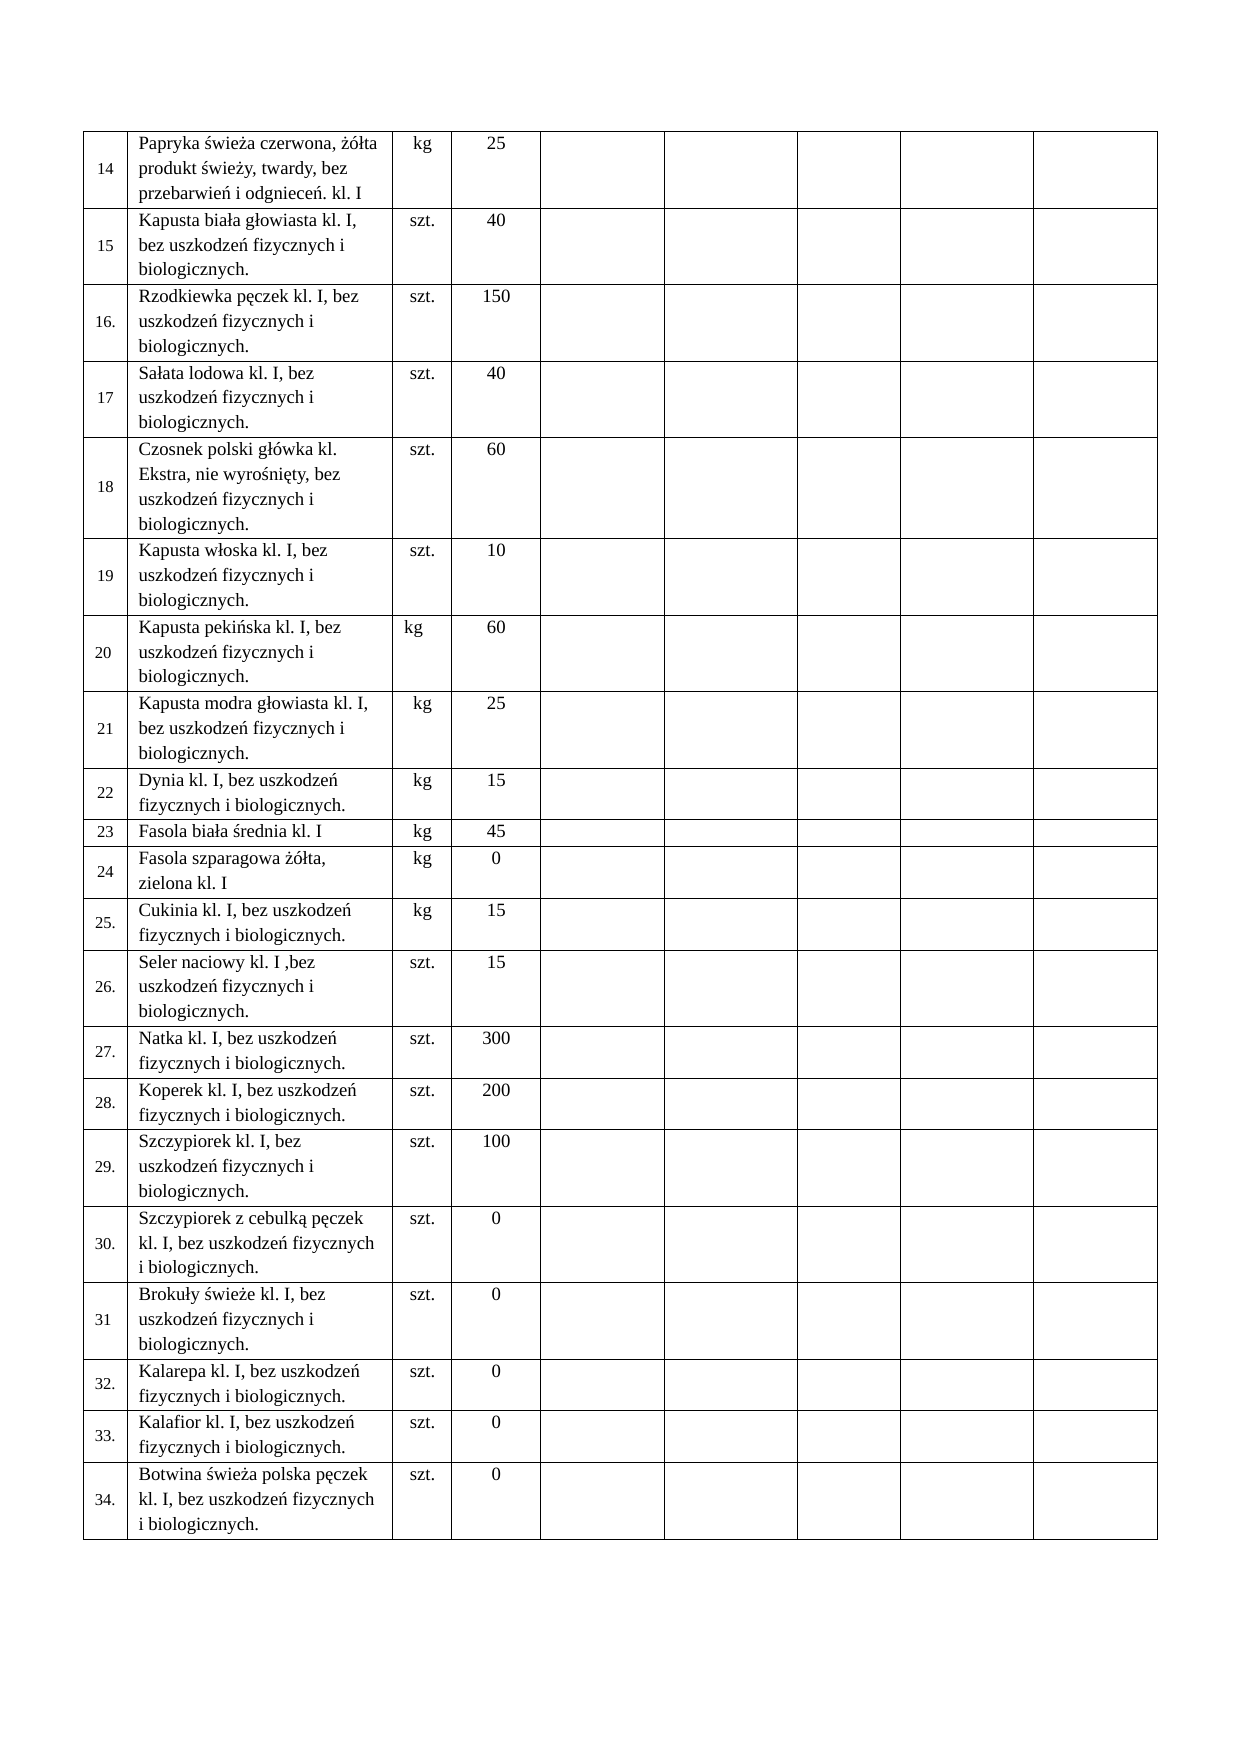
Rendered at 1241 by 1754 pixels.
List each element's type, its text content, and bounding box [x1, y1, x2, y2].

table_cell szt. [393, 1027, 451, 1078]
table_cell [798, 438, 900, 538]
table_cell [665, 1027, 797, 1078]
table_cell [665, 820, 797, 846]
table_cell [665, 1079, 797, 1129]
table_cell 16. [84, 285, 127, 361]
table_cell [798, 285, 900, 361]
table_cell [541, 692, 664, 768]
table_cell kg [393, 616, 451, 691]
table_cell [1034, 616, 1157, 691]
table_cell [541, 769, 664, 819]
table_cell Koperek kl. I, bez uszkodzeń fizycznych i biologicznych. [128, 1079, 392, 1129]
table_cell [1034, 820, 1157, 846]
table_cell [901, 539, 1033, 615]
table_cell szt. [393, 1079, 451, 1129]
table_cell [665, 769, 797, 819]
table_cell 18 [84, 438, 127, 538]
table_cell [798, 820, 900, 846]
table_cell [901, 1360, 1033, 1410]
table_cell [1034, 1283, 1157, 1359]
table_cell kg [393, 820, 451, 846]
table_cell [798, 1027, 900, 1078]
table_cell [901, 1207, 1033, 1282]
table_cell 20 [84, 616, 127, 691]
table_cell Czosnek polski główka kl. Ekstra, nie wyrośnięty, bez uszkodzeń fizycznych i biologicznych. [128, 438, 392, 538]
table_cell [901, 1130, 1033, 1206]
table_cell [901, 1463, 1033, 1538]
table_cell 10 [452, 539, 540, 615]
table_cell szt. [393, 209, 451, 284]
table_cell [901, 1027, 1033, 1078]
table_cell kg [393, 899, 451, 949]
table_cell 24 [84, 847, 127, 898]
table_cell 15 [452, 769, 540, 819]
table_cell [665, 539, 797, 615]
table_cell [665, 132, 797, 208]
table_cell Szczypiorek kl. I, bez uszkodzeń fizycznych i biologicznych. [128, 1130, 392, 1206]
table_cell [541, 1207, 664, 1282]
table_cell [665, 1463, 797, 1538]
table_cell 0 [452, 847, 540, 898]
table_cell [665, 362, 797, 437]
table_cell [665, 285, 797, 361]
table_cell [541, 847, 664, 898]
table_cell 0 [452, 1411, 540, 1462]
table_cell [1034, 132, 1157, 208]
table_cell 26. [84, 951, 127, 1026]
table_cell [541, 362, 664, 437]
table_cell [901, 899, 1033, 949]
table_cell 25 [452, 132, 540, 208]
table_cell 23 [84, 820, 127, 846]
table_cell 25 [452, 692, 540, 768]
table_cell 15 [452, 951, 540, 1026]
table_cell Kapusta włoska kl. I, bez uszkodzeń fizycznych i biologicznych. [128, 539, 392, 615]
table_cell [1034, 1079, 1157, 1129]
table_cell 31 [84, 1283, 127, 1359]
table_cell [1034, 769, 1157, 819]
table_cell [665, 616, 797, 691]
table_cell szt. [393, 1207, 451, 1282]
table_cell Rzodkiewka pęczek kl. I, bez uszkodzeń fizycznych i biologicznych. [128, 285, 392, 361]
table_cell [541, 1027, 664, 1078]
table_cell 150 [452, 285, 540, 361]
table_cell [665, 1411, 797, 1462]
table_cell 0 [452, 1463, 540, 1538]
table_cell [1034, 847, 1157, 898]
table_cell szt. [393, 1411, 451, 1462]
table_cell [901, 820, 1033, 846]
table_cell 200 [452, 1079, 540, 1129]
table_cell 0 [452, 1360, 540, 1410]
table_cell [798, 899, 900, 949]
table_cell 14 [84, 132, 127, 208]
table_cell [541, 616, 664, 691]
table_cell Kapusta biała głowiasta kl. I, bez uszkodzeń fizycznych i biologicznych. [128, 209, 392, 284]
table_cell szt. [393, 362, 451, 437]
table_cell [665, 1130, 797, 1206]
table_cell [901, 951, 1033, 1026]
table_cell szt. [393, 539, 451, 615]
table_cell 100 [452, 1130, 540, 1206]
table_cell [901, 132, 1033, 208]
table_cell [1034, 899, 1157, 949]
table_cell [798, 1463, 900, 1538]
table_cell 0 [452, 1207, 540, 1282]
table_cell 60 [452, 616, 540, 691]
table_cell [1034, 1130, 1157, 1206]
table_cell [541, 951, 664, 1026]
table_cell Dynia kl. I, bez uszkodzeń fizycznych i biologicznych. [128, 769, 392, 819]
table_cell [901, 1411, 1033, 1462]
table_cell 17 [84, 362, 127, 437]
table_cell [665, 438, 797, 538]
table_cell 45 [452, 820, 540, 846]
table_cell 40 [452, 209, 540, 284]
table_cell Sałata lodowa kl. I, bez uszkodzeń fizycznych i biologicznych. [128, 362, 392, 437]
table_cell [798, 692, 900, 768]
table_cell [665, 1283, 797, 1359]
table_cell [665, 899, 797, 949]
table_cell [798, 362, 900, 437]
table_cell 32. [84, 1360, 127, 1410]
table_cell 22 [84, 769, 127, 819]
table_cell [798, 847, 900, 898]
table_cell [798, 1079, 900, 1129]
table_cell Fasola szparagowa żółta, zielona kl. I [128, 847, 392, 898]
table_cell [798, 209, 900, 284]
table_cell Seler naciowy kl. I ,bez uszkodzeń fizycznych i biologicznych. [128, 951, 392, 1026]
table_cell kg [393, 692, 451, 768]
table_cell szt. [393, 285, 451, 361]
table_cell szt. [393, 438, 451, 538]
table_cell [1034, 1463, 1157, 1538]
table_cell [541, 1411, 664, 1462]
table_cell [901, 769, 1033, 819]
table_cell Kalafior kl. I, bez uszkodzeń fizycznych i biologicznych. [128, 1411, 392, 1462]
table_cell 34. [84, 1463, 127, 1538]
table_cell kg [393, 769, 451, 819]
table_cell [665, 692, 797, 768]
table_cell [901, 1283, 1033, 1359]
table_cell 27. [84, 1027, 127, 1078]
table_cell [541, 1283, 664, 1359]
table_cell 30. [84, 1207, 127, 1282]
table_cell szt. [393, 1463, 451, 1538]
table_cell 15 [84, 209, 127, 284]
table_cell [1034, 438, 1157, 538]
table_cell [1034, 285, 1157, 361]
table_cell [1034, 362, 1157, 437]
table_cell [665, 951, 797, 1026]
table_cell Botwina świeża polska pęczek kl. I, bez uszkodzeń fizycznych i biologicznych. [128, 1463, 392, 1538]
table_cell [901, 362, 1033, 437]
table_cell 19 [84, 539, 127, 615]
table_cell kg [393, 132, 451, 208]
table_cell [798, 1130, 900, 1206]
table_cell [541, 899, 664, 949]
table_cell szt. [393, 951, 451, 1026]
table_cell [541, 285, 664, 361]
table_cell [541, 1463, 664, 1538]
table_cell 60 [452, 438, 540, 538]
table_cell [1034, 1207, 1157, 1282]
table_cell [1034, 951, 1157, 1026]
table_cell [541, 820, 664, 846]
table_cell [665, 1207, 797, 1282]
table_cell Natka kl. I, bez uszkodzeń fizycznych i biologicznych. [128, 1027, 392, 1078]
table_cell [901, 1079, 1033, 1129]
table_cell 15 [452, 899, 540, 949]
table_cell [901, 847, 1033, 898]
table_cell 21 [84, 692, 127, 768]
table_cell [541, 438, 664, 538]
table_cell 300 [452, 1027, 540, 1078]
table_cell szt. [393, 1360, 451, 1410]
table_cell [1034, 692, 1157, 768]
table_cell [541, 539, 664, 615]
table_cell [798, 1207, 900, 1282]
table_cell [665, 209, 797, 284]
table_cell 28. [84, 1079, 127, 1129]
table_cell [541, 132, 664, 208]
table_cell Kapusta pekińska kl. I, bez uszkodzeń fizycznych i biologicznych. [128, 616, 392, 691]
table_cell szt. [393, 1130, 451, 1206]
table_cell Brokuły świeże kl. I, bez uszkodzeń fizycznych i biologicznych. [128, 1283, 392, 1359]
table_cell [798, 1283, 900, 1359]
table_cell 0 [452, 1283, 540, 1359]
table_cell [798, 616, 900, 691]
table_cell [541, 1079, 664, 1129]
table_cell [798, 951, 900, 1026]
table_cell Fasola biała średnia kl. I [128, 820, 392, 846]
table_cell szt. [393, 1283, 451, 1359]
table_cell [901, 285, 1033, 361]
table_cell [901, 438, 1033, 538]
table_cell [665, 847, 797, 898]
table_cell [1034, 1027, 1157, 1078]
table_cell [541, 209, 664, 284]
table_cell [541, 1130, 664, 1206]
table_cell [798, 1411, 900, 1462]
table_cell Cukinia kl. I, bez uszkodzeń fizycznych i biologicznych. [128, 899, 392, 949]
table_cell [1034, 1360, 1157, 1410]
table_cell 33. [84, 1411, 127, 1462]
table_cell [1034, 1411, 1157, 1462]
table_cell 29. [84, 1130, 127, 1206]
table_cell [901, 209, 1033, 284]
table_cell Papryka świeża czerwona, żółta produkt świeży, twardy, bez przebarwień i odgnieceń. kl. I [128, 132, 392, 208]
table_cell kg [393, 847, 451, 898]
table_cell [901, 616, 1033, 691]
table_cell [541, 1360, 664, 1410]
table_cell [1034, 539, 1157, 615]
table_cell 40 [452, 362, 540, 437]
table_cell Kalarepa kl. I, bez uszkodzeń fizycznych i biologicznych. [128, 1360, 392, 1410]
table_cell [798, 1360, 900, 1410]
table_cell [798, 539, 900, 615]
table_cell [901, 692, 1033, 768]
table_cell [798, 769, 900, 819]
table_cell 25. [84, 899, 127, 949]
table_cell [1034, 209, 1157, 284]
table_cell Szczypiorek z cebulką pęczek kl. I, bez uszkodzeń fizycznych i biologicznych. [128, 1207, 392, 1282]
table_cell [665, 1360, 797, 1410]
table_cell [798, 132, 900, 208]
table_cell Kapusta modra głowiasta kl. I, bez uszkodzeń fizycznych i biologicznych. [128, 692, 392, 768]
